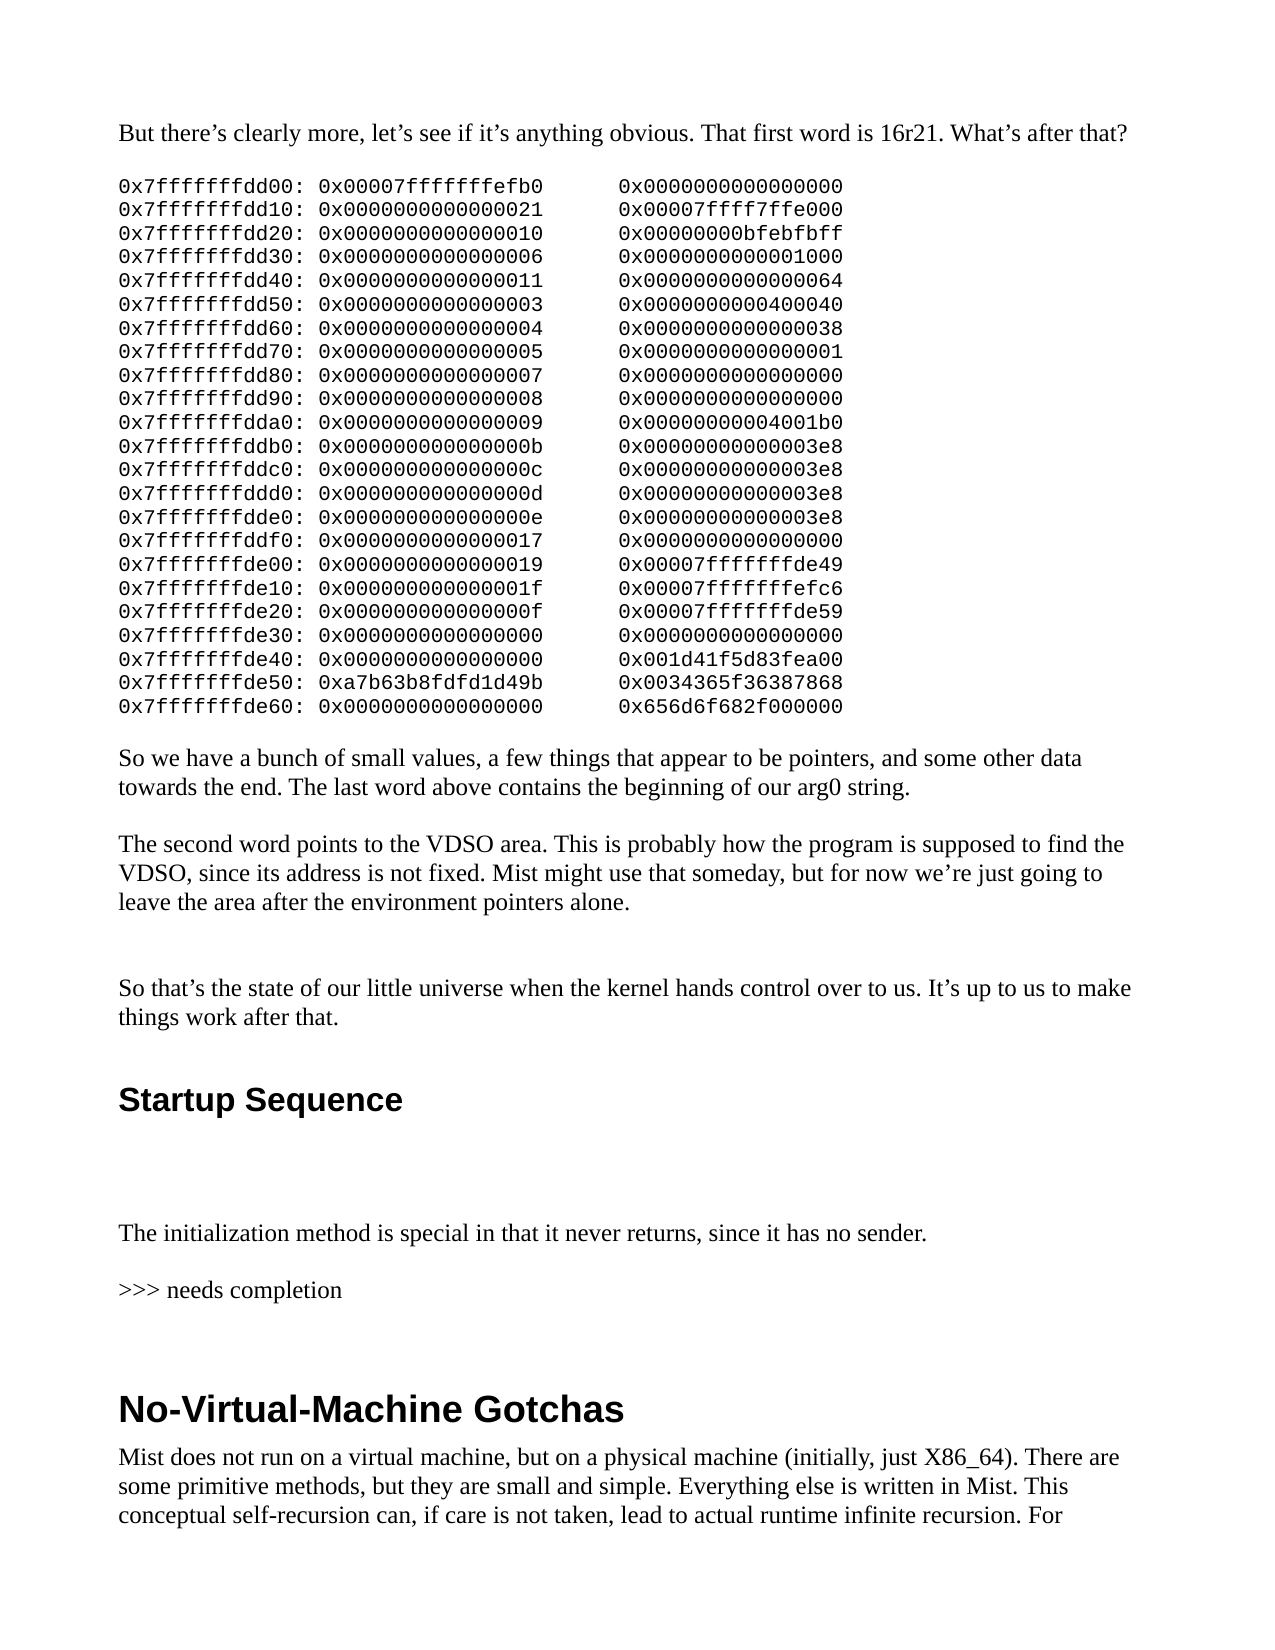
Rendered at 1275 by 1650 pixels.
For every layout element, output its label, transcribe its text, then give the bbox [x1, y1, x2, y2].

text 0x7fffffffdde0: 0x000000000000000e 0x00000000000003e8 [118, 507, 1157, 530]
text 0x7fffffffde60: 0x0000000000000000 0x656d6f682f000000 [118, 696, 1157, 719]
text 0x7fffffffddb0: 0x000000000000000b 0x00000000000003e8 [118, 436, 1157, 459]
text 0x7fffffffddf0: 0x0000000000000017 0x0000000000000000 [118, 530, 1157, 554]
text 0x7fffffffdd70: 0x0000000000000005 0x0000000000000001 [118, 341, 1157, 365]
text 0x7fffffffdda0: 0x0000000000000009 0x00000000004001b0 [118, 412, 1157, 436]
text 0x7fffffffdd90: 0x0000000000000008 0x0000000000000000 [118, 388, 1157, 412]
text 0x7fffffffdd40: 0x0000000000000011 0x0000000000000064 [118, 270, 1157, 294]
text So we have a bunch of small values, a few things that appear to be pointers, and some other data towards the end. The last word above contains the beginning of our arg0 string. [118, 743, 1157, 801]
text 0x7fffffffdd60: 0x0000000000000004 0x0000000000000038 [118, 317, 1157, 341]
text 0x7fffffffdd10: 0x0000000000000021 0x00007ffff7ffe000 [118, 199, 1157, 223]
text Mist does not run on a virtual machine, but on a physical machine (initially, just X86_64). There are some primitive methods, but they are small and simple. Everything else is written in Mist. This conceptual self-recursion can, if care is not taken, lead to actual runtime infinite recursion. For [118, 1442, 1157, 1529]
subtitle No-Virtual-Machine Gotchas [118, 1386, 1157, 1430]
text 0x7fffffffde50: 0xa7b63b8fdfd1d49b 0x0034365f36387868 [118, 672, 1157, 696]
text 0x7fffffffddd0: 0x000000000000000d 0x00000000000003e8 [118, 483, 1157, 507]
text 0x7fffffffde00: 0x0000000000000019 0x00007fffffffde49 [118, 554, 1157, 578]
text So that’s the state of our little universe when the kernel hands control over to us. It’s up to us to make things work after that. [118, 973, 1157, 1031]
subtitle Startup Sequence [118, 1080, 1157, 1119]
text But there’s clearly more, let’s see if it’s anything obvious. That first word is 16r21. What’s after that? [118, 118, 1157, 147]
text 0x7fffffffde10: 0x000000000000001f 0x00007fffffffefc6 [118, 578, 1157, 601]
text 0x7fffffffde20: 0x000000000000000f 0x00007fffffffde59 [118, 601, 1157, 625]
text 0x7fffffffde30: 0x0000000000000000 0x0000000000000000 [118, 625, 1157, 648]
text 0x7fffffffddc0: 0x000000000000000c 0x00000000000003e8 [118, 459, 1157, 483]
text 0x7fffffffdd50: 0x0000000000000003 0x0000000000400040 [118, 294, 1157, 317]
text The second word points to the VDSO area. This is probably how the program is supposed to find the VDSO, since its address is not fixed. Mist might use that someday, but for now we’re just going to leave the area after the environment pointers alone. [118, 829, 1157, 916]
text 0x7fffffffde40: 0x0000000000000000 0x001d41f5d83fea00 [118, 648, 1157, 672]
text 0x7fffffffdd80: 0x0000000000000007 0x0000000000000000 [118, 365, 1157, 388]
text 0x7fffffffdd00: 0x00007fffffffefb0 0x0000000000000000 [118, 176, 1157, 199]
text 0x7fffffffdd30: 0x0000000000000006 0x0000000000001000 [118, 247, 1157, 270]
text The initialization method is special in that it never returns, since it has no sender. [118, 1218, 1157, 1246]
text 0x7fffffffdd20: 0x0000000000000010 0x00000000bfebfbff [118, 223, 1157, 247]
text >>> needs completion [118, 1275, 1157, 1304]
